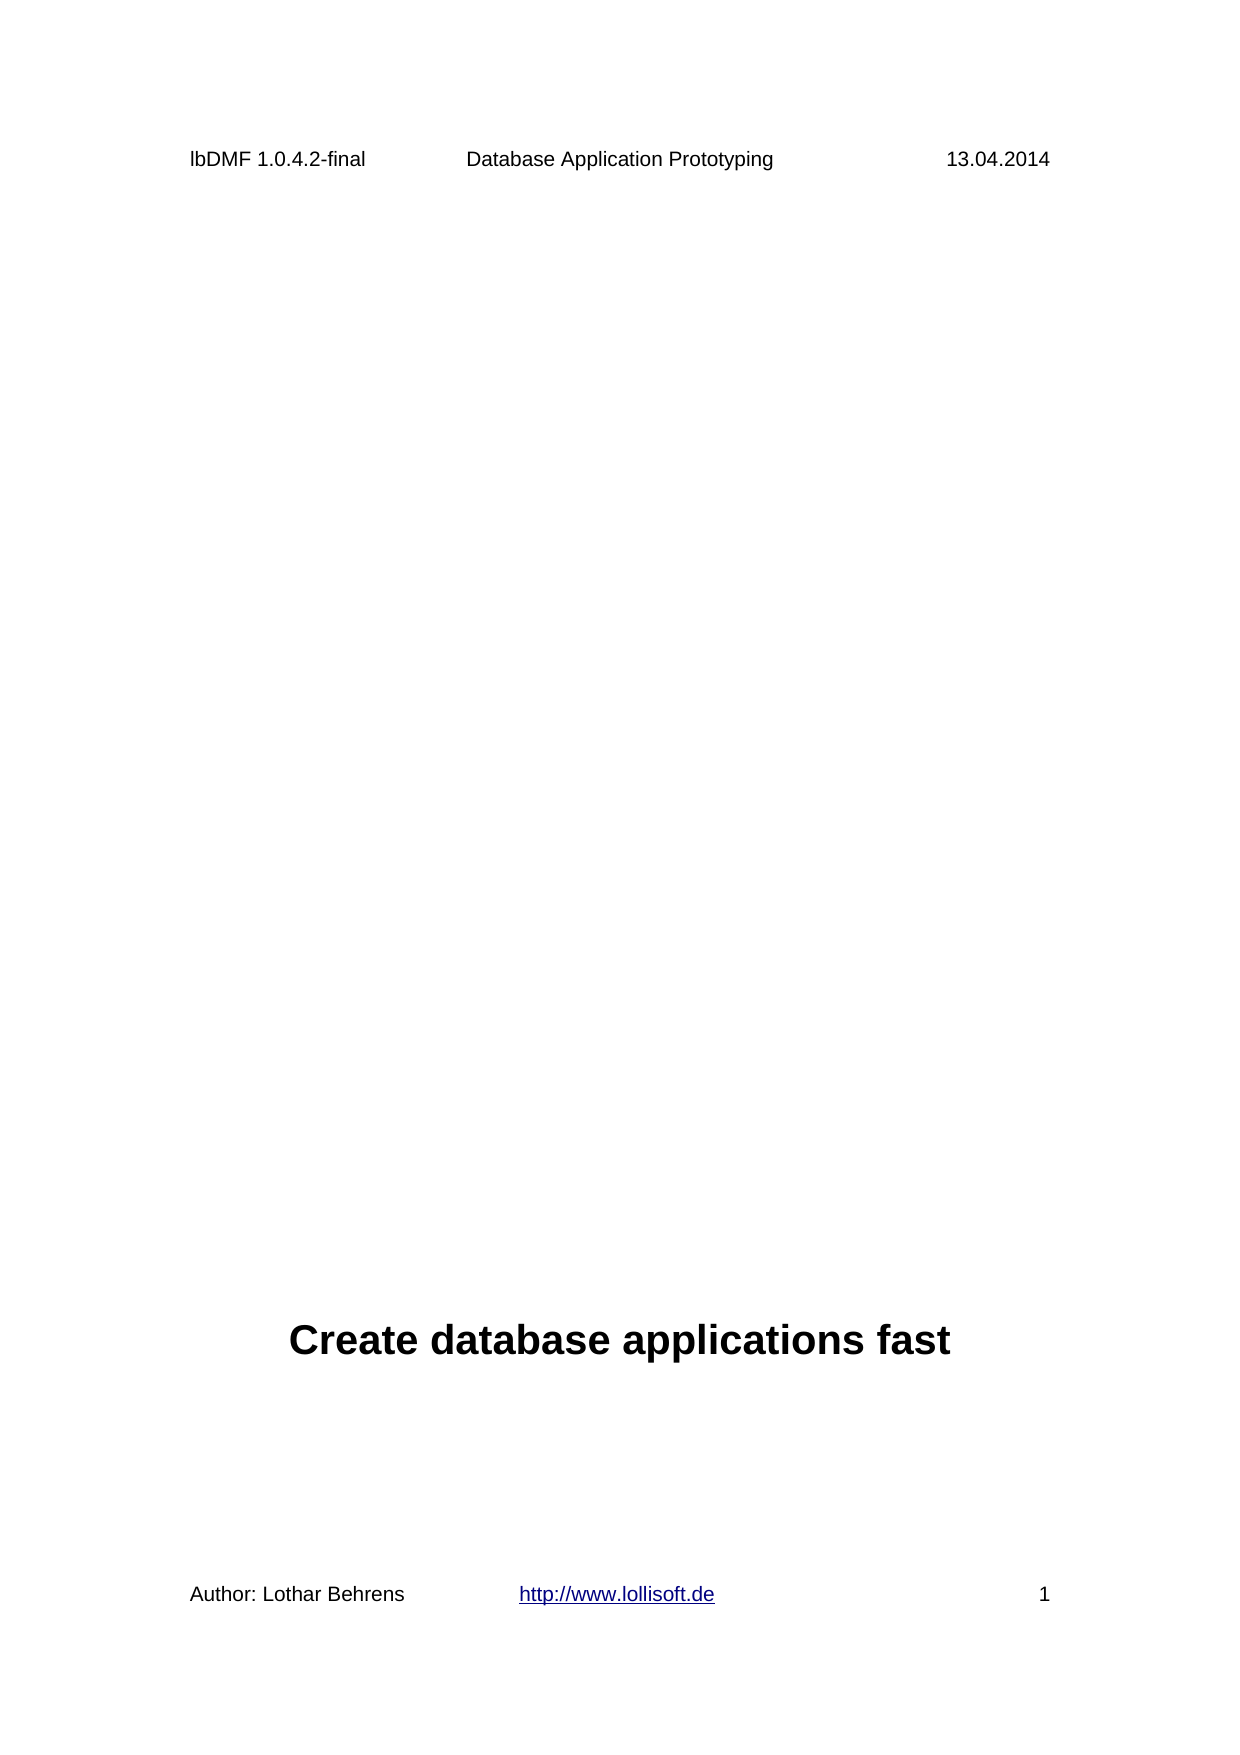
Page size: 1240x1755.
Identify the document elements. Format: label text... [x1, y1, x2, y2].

text Create database applications fast [189, 1316, 1050, 1363]
